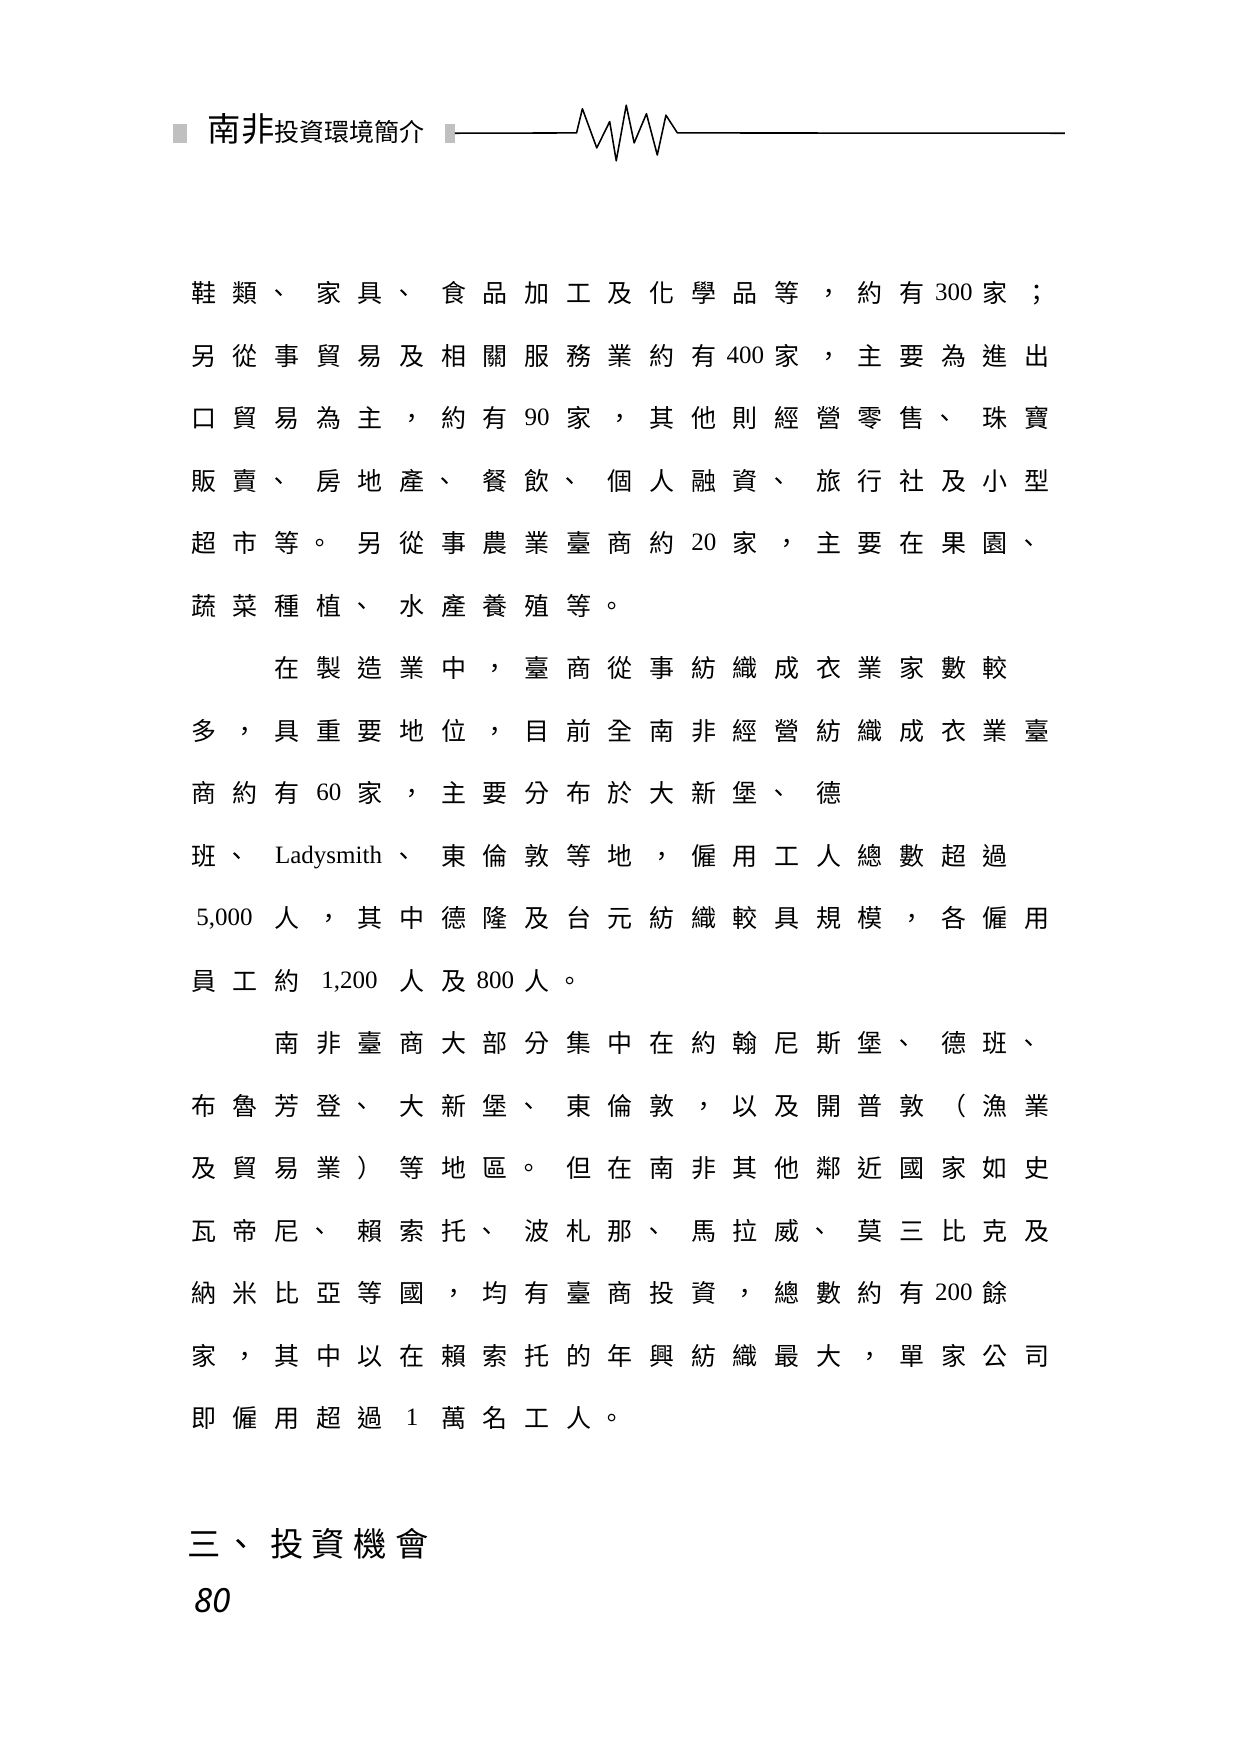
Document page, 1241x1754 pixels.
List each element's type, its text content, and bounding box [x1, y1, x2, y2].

text 在製造業中，臺商從事紡織成衣業家數較多，具重要地位，目前全南非經營紡織成衣業臺商約有60家，主要分布於大新堡、德班、Ladysmith、東倫敦等地，僱用工人總數超過5,000人，其中德隆及台元紡織較具規模，各僱用員工約1,200人及800人。 [183, 625, 1058, 1000]
text 三、投資機會 [183, 1500, 1058, 1563]
text 鞋類、家具、食品加工及化學品等，約有300家；另從事貿易及相關服務業約有400家，主要為進出口貿易為主，約有90家，其他則經營零售、珠寶販賣、房地產、餐飲、個人融資、旅行社及小型超市等。另從事農業臺商約20家，主要在果園、蔬菜種植、水產養殖等。 [183, 250, 1058, 625]
text 南非臺商大部分集中在約翰尼斯堡、德班、布魯芳登、大新堡、東倫敦，以及開普敦（漁業及貿易業）等地區。但在南非其他鄰近國家如史瓦帝尼、賴索托、波札那、馬拉威、莫三比克及納米比亞等國，均有臺商投資，總數約有200餘家，其中以在賴索托的年興紡織最大，單家公司即僱用超過1萬名工人。 [183, 1000, 1058, 1438]
